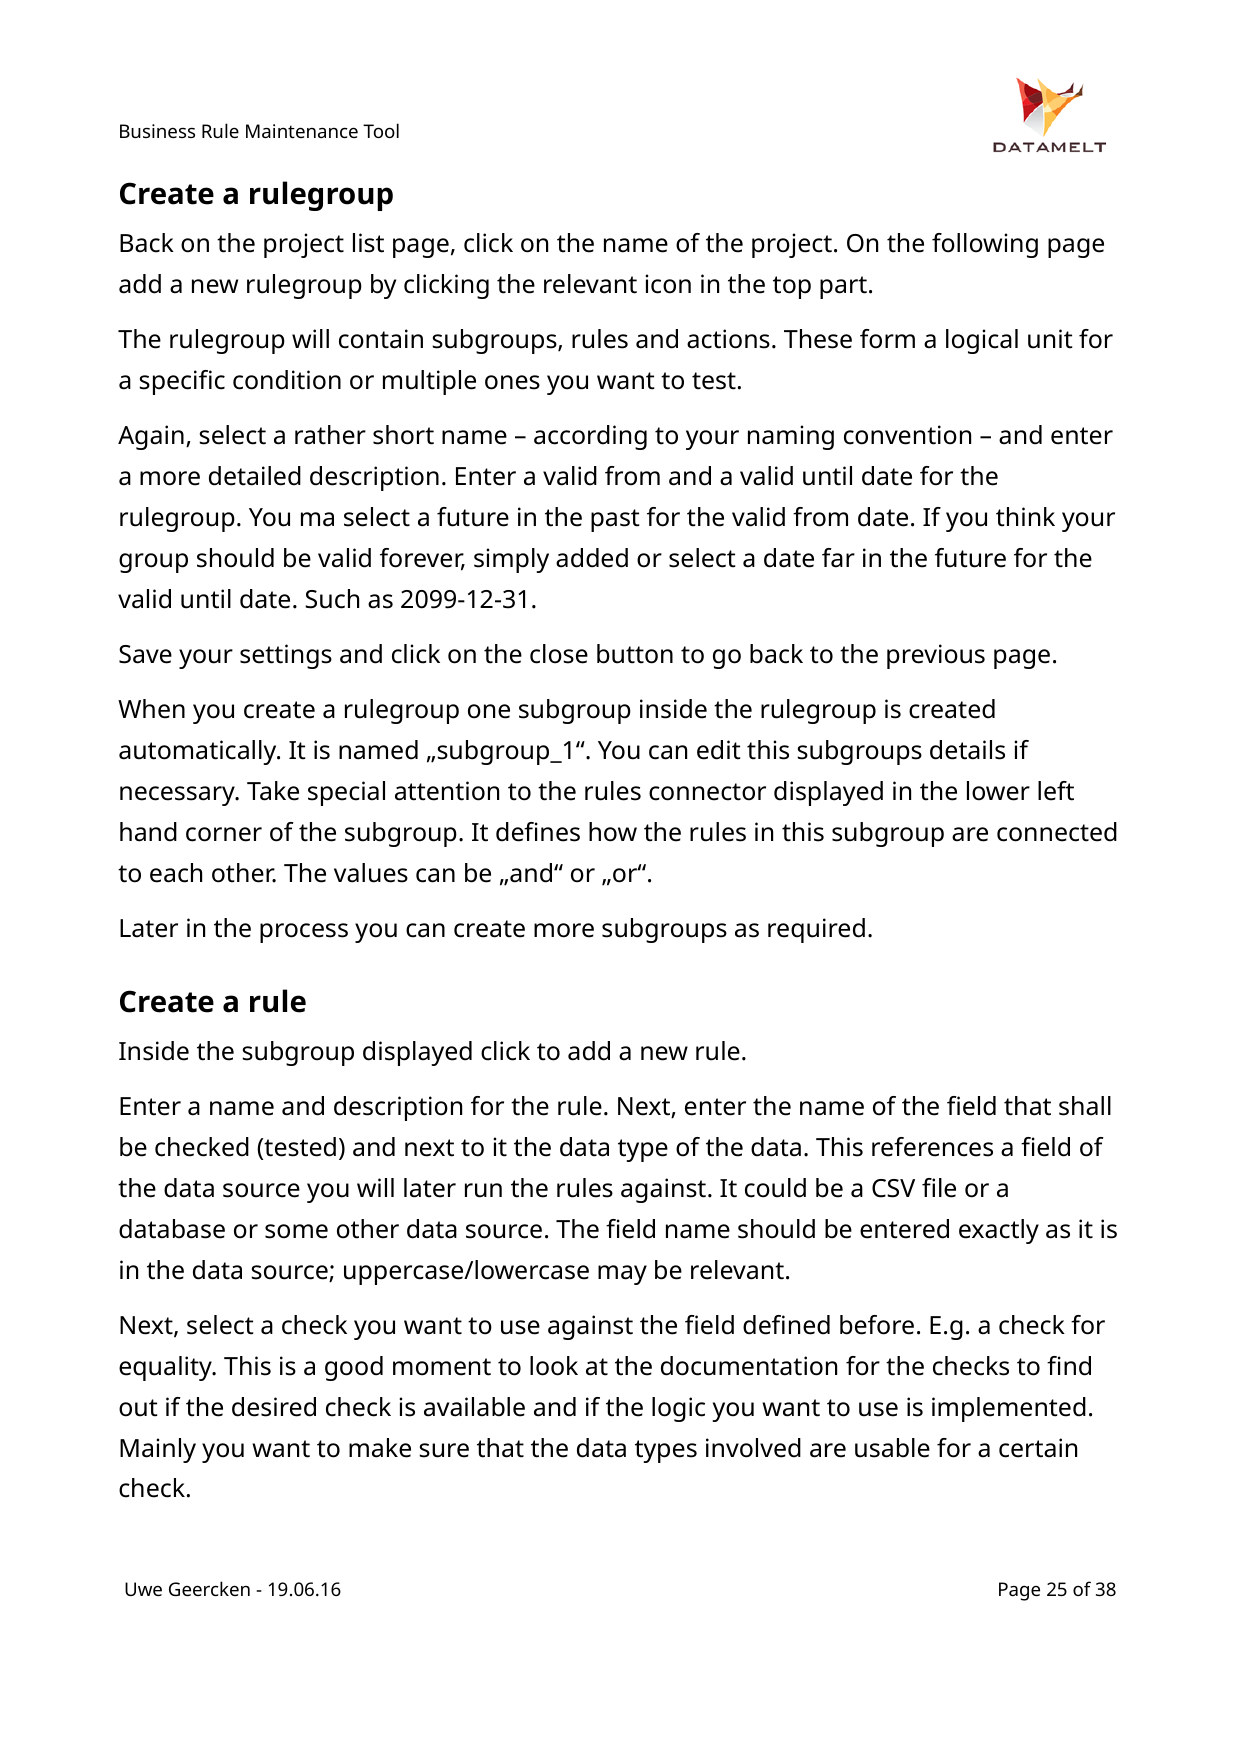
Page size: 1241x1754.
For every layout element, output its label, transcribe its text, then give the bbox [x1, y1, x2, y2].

text Later in the process you can create more subgroups as required. [118, 911, 1122, 945]
text Save your settings and click on the close button to go back to the previous page. [118, 637, 1122, 671]
subtitle Create a rule [118, 981, 1122, 1021]
text When you create a rulegroup one subgroup inside the rulegroup is created automatically. It is named „subgroup_1“. You can edit this subgroups details if necessary. Take special attention to the rules connector displayed in the lower left hand corner of the subgroup. It defines how the rules in this subgroup are connected to each other. The values can be „and“ or „or“. [118, 692, 1122, 889]
text Back on the project list page, click on the name of the project. On the following page add a new rulegroup by clicking the relevant icon in the top part. [118, 226, 1122, 300]
text Next, select a check you want to use against the field defined before. E.g. a check for equality. This is a good moment to look at the documentation for the checks to find out if the desired check is available and if the logic you want to use is implemented. Mainly you want to make sure that the data types involved are usable for a certain check. [118, 1308, 1122, 1505]
subtitle Create a rulegroup [118, 173, 1122, 213]
picture [992, 69, 1107, 160]
text The rulegroup will contain subgroups, rules and actions. These form a logical unit for a specific condition or multiple ones you want to test. [118, 322, 1122, 397]
text Enter a name and description for the rule. Next, enter the name of the field that shall be checked (tested) and next to it the data type of the data. This references a field of the data source you will later run the rules against. It could be a CSV file or a database or some other data source. The field name should be entered exactly as it is in the data source; uppercase/lowercase may be relevant. [118, 1089, 1122, 1286]
text Again, select a rather short name – according to your naming convention – and enter a more detailed description. Enter a valid from and a valid until date for the rulegroup. You ma select a future in the past for the valid from date. If you think your group should be valid forever, simply added or select a date far in the future for the valid until date. Such as 2099-12-31. [118, 418, 1122, 615]
text Inside the subgroup displayed click to add a new rule. [118, 1033, 1122, 1068]
